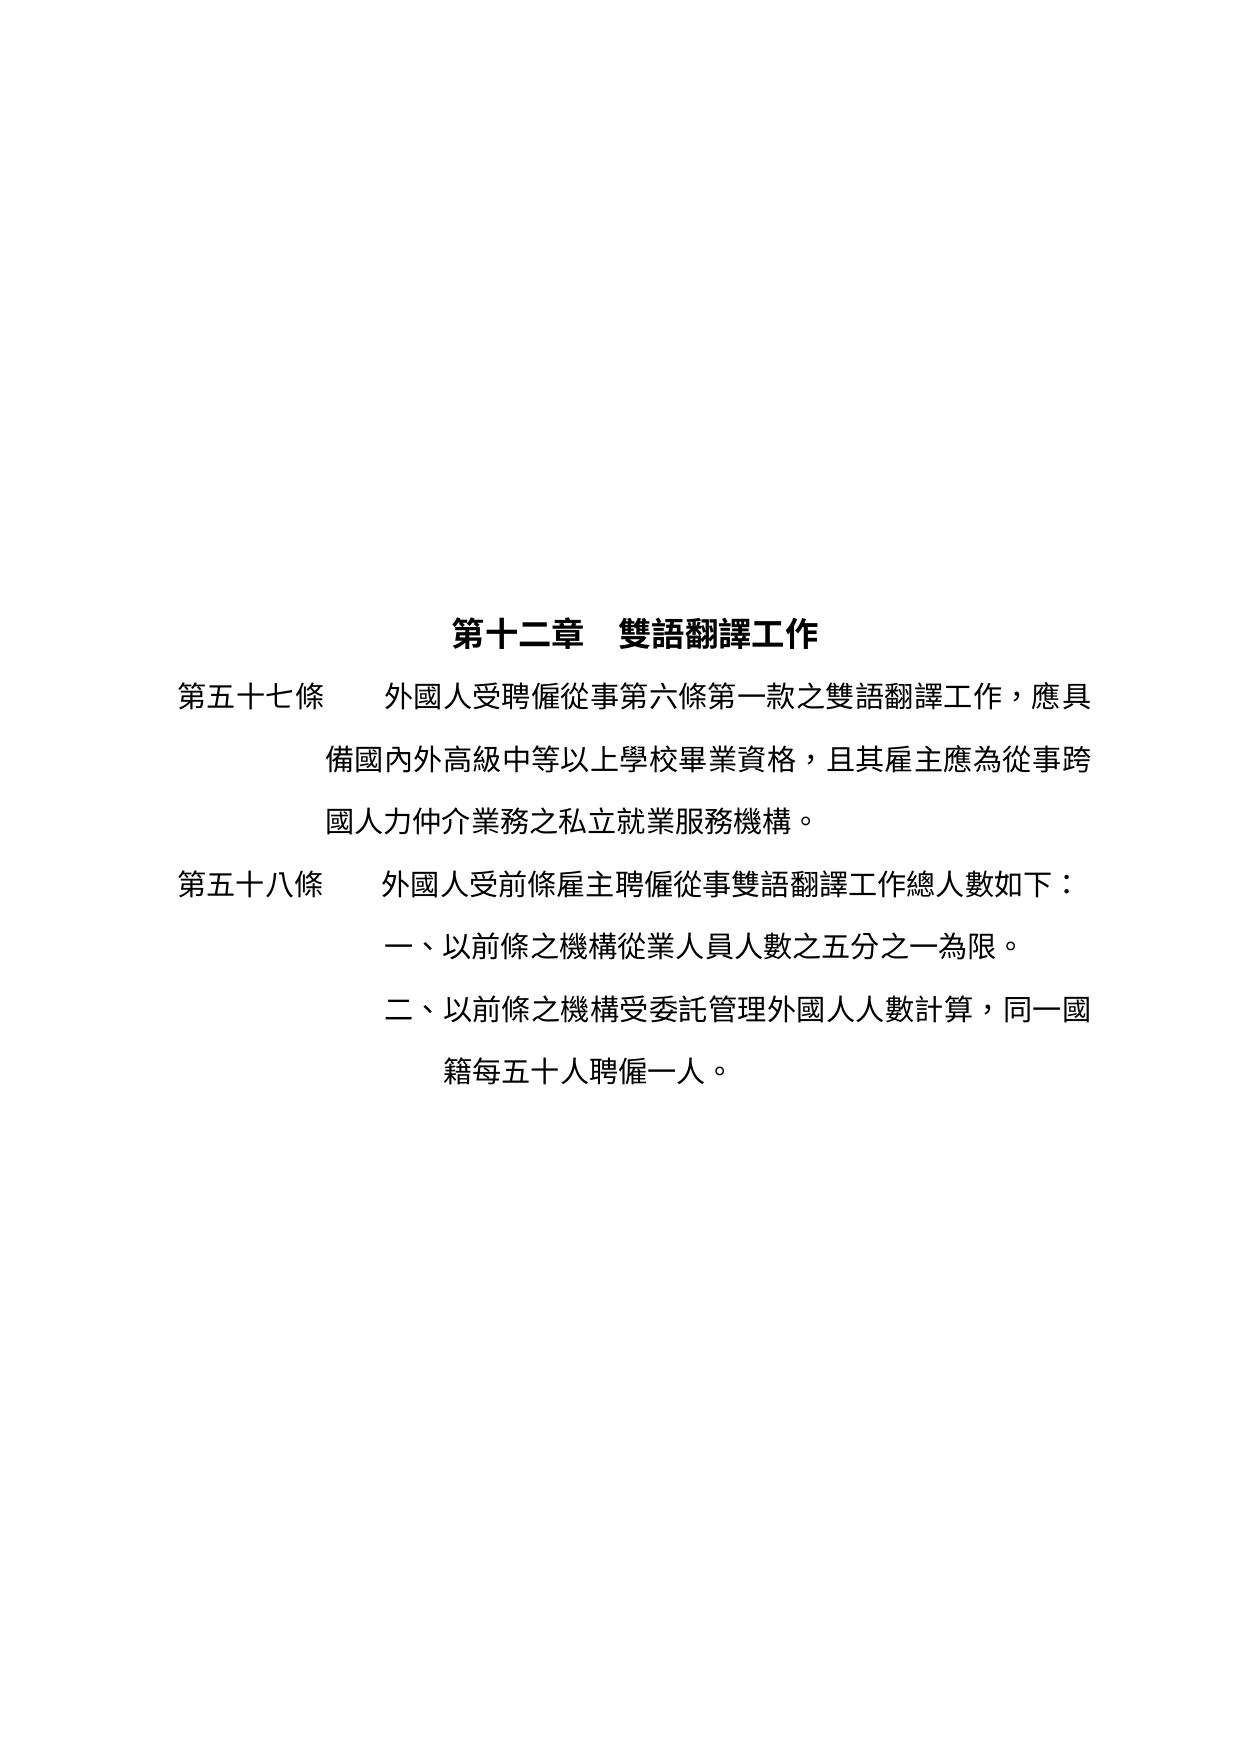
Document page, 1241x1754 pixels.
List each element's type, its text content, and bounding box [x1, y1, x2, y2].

text 一、以前條之機構從業人員人數之五分之一為限。 [384, 903, 1092, 966]
text 第十二章 雙語翻譯工作 [177, 591, 1092, 653]
text 第五十七條 外國人受聘僱從事第六條第一款之雙語翻譯工作，應具備國內外高級中等以上學校畢業資格，且其雇主應為從事跨國人力仲介業務之私立就業服務機構。 [177, 653, 1092, 841]
text 第五十八條 外國人受前條雇主聘僱從事雙語翻譯工作總人數如下： [177, 841, 1092, 903]
text 二、以前條之機構受委託管理外國人人數計算，同一國籍每五十人聘僱一人。 [384, 966, 1092, 1091]
